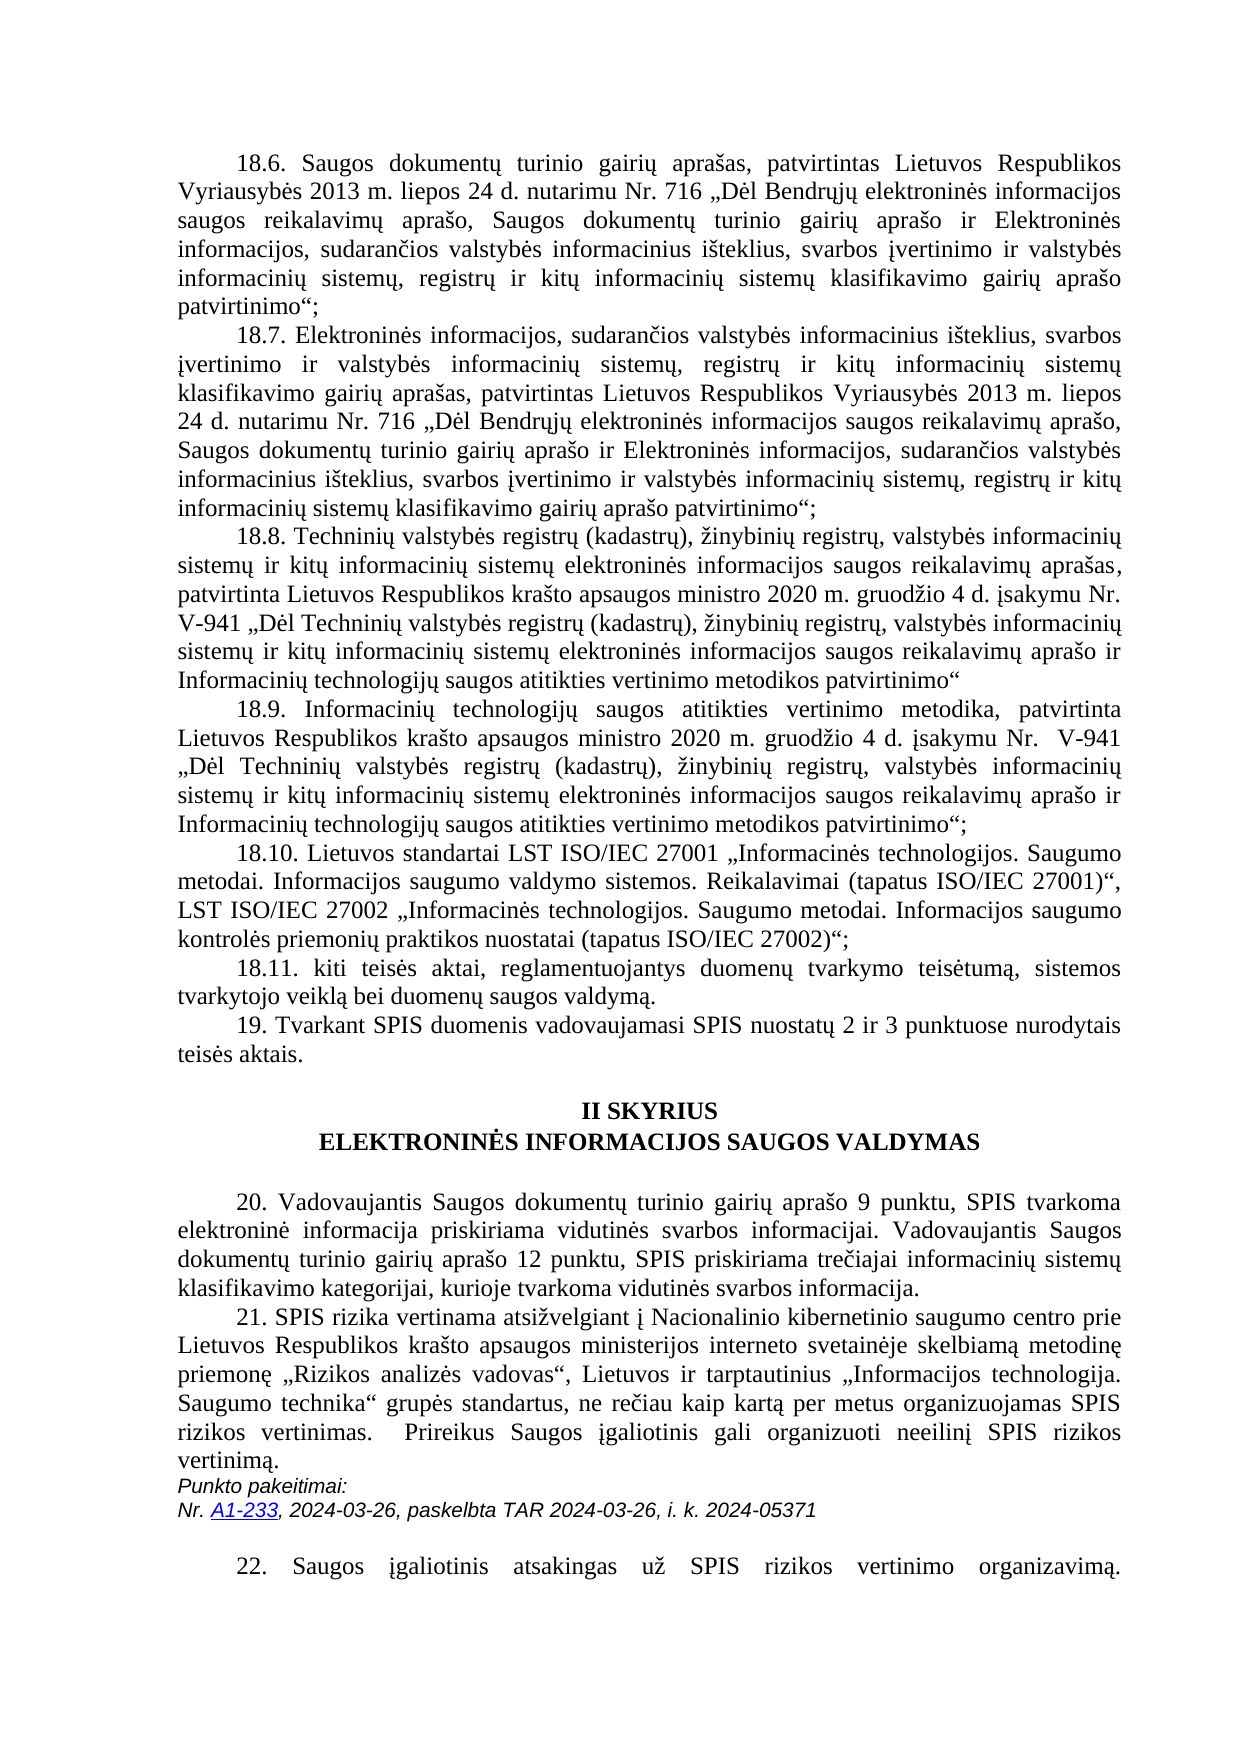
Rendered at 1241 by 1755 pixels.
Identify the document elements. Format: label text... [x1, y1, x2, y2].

text 20. Vadovaujantis Saugos dokumentų turinio gairių aprašo 9 punktu, SPIS tvarkoma elektroninė informacija priskiriama vidutinės svarbos informacijai. Vadovaujantis Saugos dokumentų turinio gairių aprašo 12 punktu, SPIS priskiriama trečiajai informacinių sistemų klasifikavimo kategorijai, kurioje tvarkoma vidutinės svarbos informacija. [177, 1187, 1122, 1302]
text Punkto pakeitimai: [177, 1474, 1122, 1498]
text II SKYRIUS [177, 1096, 1122, 1125]
text 18.10. Lietuvos standartai LST ISO/IEC 27001 „Informacinės technologijos. Saugumo metodai. Informacijos saugumo valdymo sistemos. Reikalavimai (tapatus ISO/IEC 27001)“, LST ISO/IEC 27002 „Informacinės technologijos. Saugumo metodai. Informacijos saugumo kontrolės priemonių praktikos nuostatai (tapatus ISO/IEC 27002)“; [177, 838, 1122, 953]
text 19. Tvarkant SPIS duomenis vadovaujamasi SPIS nuostatų 2 ir 3 punktuose nurodytais teisės aktais. [177, 1010, 1122, 1068]
text Nr. A1-233, 2024-03-26, paskelbta TAR 2024-03-26, i. k. 2024-05371 [177, 1498, 1122, 1522]
text 18.7. Elektroninės informacijos, sudarančios valstybės informacinius išteklius, svarbos įvertinimo ir valstybės informacinių sistemų, registrų ir kitų informacinių sistemų klasifikavimo gairių aprašas, patvirtintas Lietuvos Respublikos Vyriausybės 2013 m. liepos 24 d. nutarimu Nr. 716 „Dėl Bendrųjų elektroninės informacijos saugos reikalavimų aprašo, Saugos dokumentų turinio gairių aprašo ir Elektroninės informacijos, sudarančios valstybės informacinius išteklius, svarbos įvertinimo ir valstybės informacinių sistemų, registrų ir kitų informacinių sistemų klasifikavimo gairių aprašo patvirtinimo“; [177, 320, 1122, 521]
text ELEKTRONINĖS INFORMACIJOS SAUGOS VALDYMAS [177, 1127, 1122, 1156]
text 22. Saugos įgaliotinis atsakingas už SPIS rizikos vertinimo organizavimą. [177, 1551, 1122, 1579]
text 18.9. Informacinių technologijų saugos atitikties vertinimo metodika, patvirtinta Lietuvos Respublikos krašto apsaugos ministro 2020 m. gruodžio 4 d. įsakymu Nr. V-941 „Dėl Techninių valstybės registrų (kadastrų), žinybinių registrų, valstybės informacinių sistemų ir kitų informacinių sistemų elektroninės informacijos saugos reikalavimų aprašo ir Informacinių technologijų saugos atitikties vertinimo metodikos patvirtinimo“; [177, 694, 1122, 838]
text 21. SPIS rizika vertinama atsižvelgiant į Nacionalinio kibernetinio saugumo centro prie Lietuvos Respublikos krašto apsaugos ministerijos interneto svetainėje skelbiamą metodinę priemonę „Rizikos analizės vadovas“, Lietuvos ir tarptautinius „Informacijos technologija. Saugumo technika“ grupės standartus, ne rečiau kaip kartą per metus organizuojamas SPIS rizikos vertinimas. Prireikus Saugos įgaliotinis gali organizuoti neeilinį SPIS rizikos vertinimą. [177, 1302, 1122, 1474]
text 18.11. kiti teisės aktai, reglamentuojantys duomenų tvarkymo teisėtumą, sistemos tvarkytojo veiklą bei duomenų saugos valdymą. [177, 953, 1122, 1010]
text 18.8. Techninių valstybės registrų (kadastrų), žinybinių registrų, valstybės informacinių sistemų ir kitų informacinių sistemų elektroninės informacijos saugos reikalavimų aprašas, patvirtinta Lietuvos Respublikos krašto apsaugos ministro 2020 m. gruodžio 4 d. įsakymu Nr. V-941 „Dėl Techninių valstybės registrų (kadastrų), žinybinių registrų, valstybės informacinių sistemų ir kitų informacinių sistemų elektroninės informacijos saugos reikalavimų aprašo ir Informacinių technologijų saugos atitikties vertinimo metodikos patvirtinimo“ [177, 521, 1122, 694]
text 18.6. Saugos dokumentų turinio gairių aprašas, patvirtintas Lietuvos Respublikos Vyriausybės 2013 m. liepos 24 d. nutarimu Nr. 716 „Dėl Bendrųjų elektroninės informacijos saugos reikalavimų aprašo, Saugos dokumentų turinio gairių aprašo ir Elektroninės informacijos, sudarančios valstybės informacinius išteklius, svarbos įvertinimo ir valstybės informacinių sistemų, registrų ir kitų informacinių sistemų klasifikavimo gairių aprašo patvirtinimo“; [177, 148, 1122, 320]
